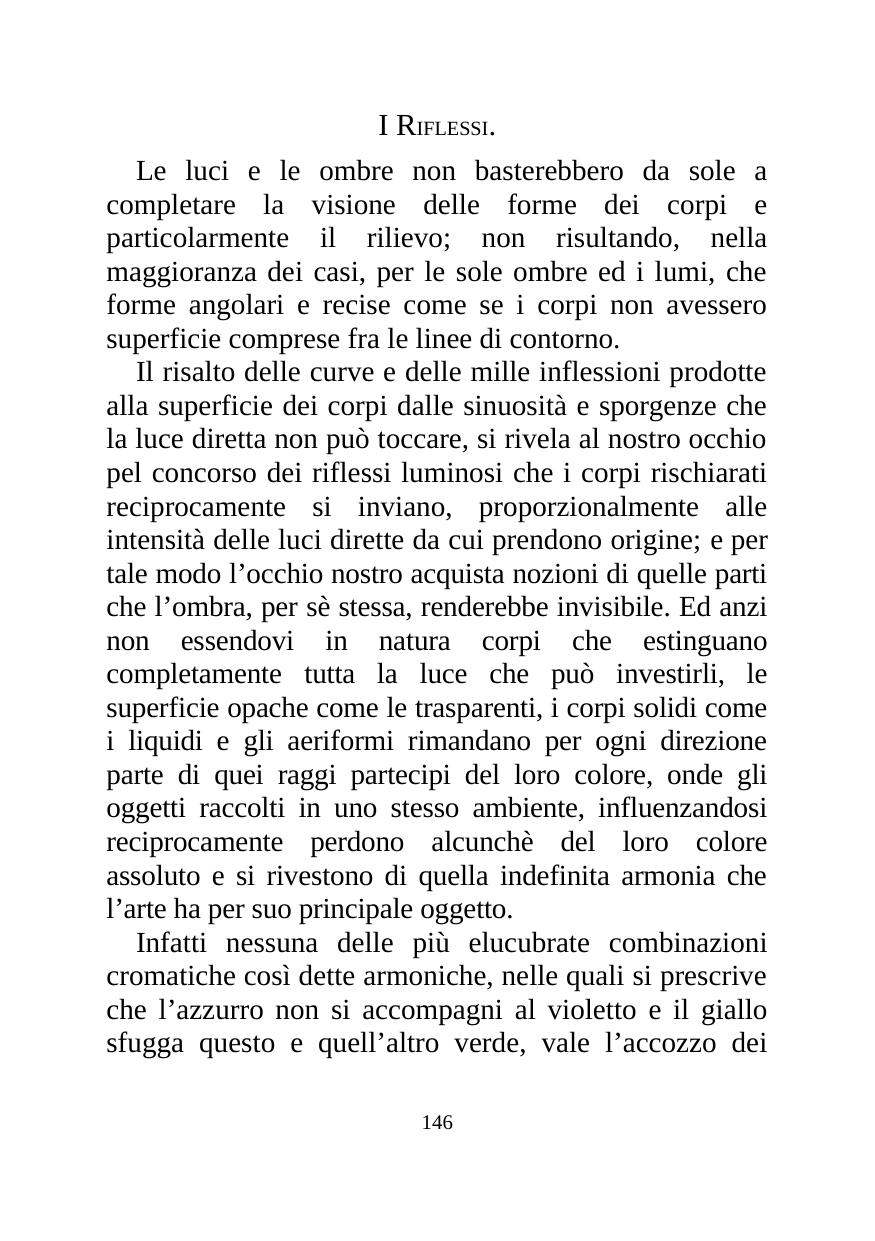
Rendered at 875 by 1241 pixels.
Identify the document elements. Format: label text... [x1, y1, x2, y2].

text Infatti nessuna delle più elucubrate combinazioni cromatiche così dette armoniche, nelle quali si prescrive che l’azzurro non si accompagni al violetto e il giallo sfugga questo e quell’altro verde, vale l’accozzo dei [106, 925, 768, 1059]
text Il risalto delle curve e delle mille inflessioni prodotte alla superficie dei corpi dalle sinuosità e sporgenze che la luce diretta non può toccare, si rivela al nostro occhio pel concorso dei riflessi luminosi che i corpi rischiarati reciprocamente si inviano, proporzionalmente alle intensità delle luci dirette da cui prendono origine; e per tale modo l’occhio nostro acquista nozioni di quelle parti che l’ombra, per sè stessa, renderebbe invisibile. Ed anzi non essendovi in natura corpi che estinguano completamente tutta la luce che può investirli, le superficie opache come le trasparenti, i corpi solidi come i liquidi e gli aeriformi rimandano per ogni direzione parte di quei raggi partecipi del loro colore, onde gli oggetti raccolti in uno stesso ambiente, influenzandosi reciprocamente perdono alcunchè del loro colore assoluto e si rivestono di quella indefinita armonia che l’arte ha per suo principale oggetto. [106, 354, 768, 925]
text Le luci e le ombre non basterebbero da sole a completare la visione delle forme dei corpi e particolarmente il rilievo; non risultando, nella maggioranza dei casi, per le sole ombre ed i lumi, che forme angolari e recise come se i corpi non avessero superficie comprese fra le linee di contorno. [106, 153, 768, 354]
subtitle I Riflessi. [106, 106, 768, 142]
